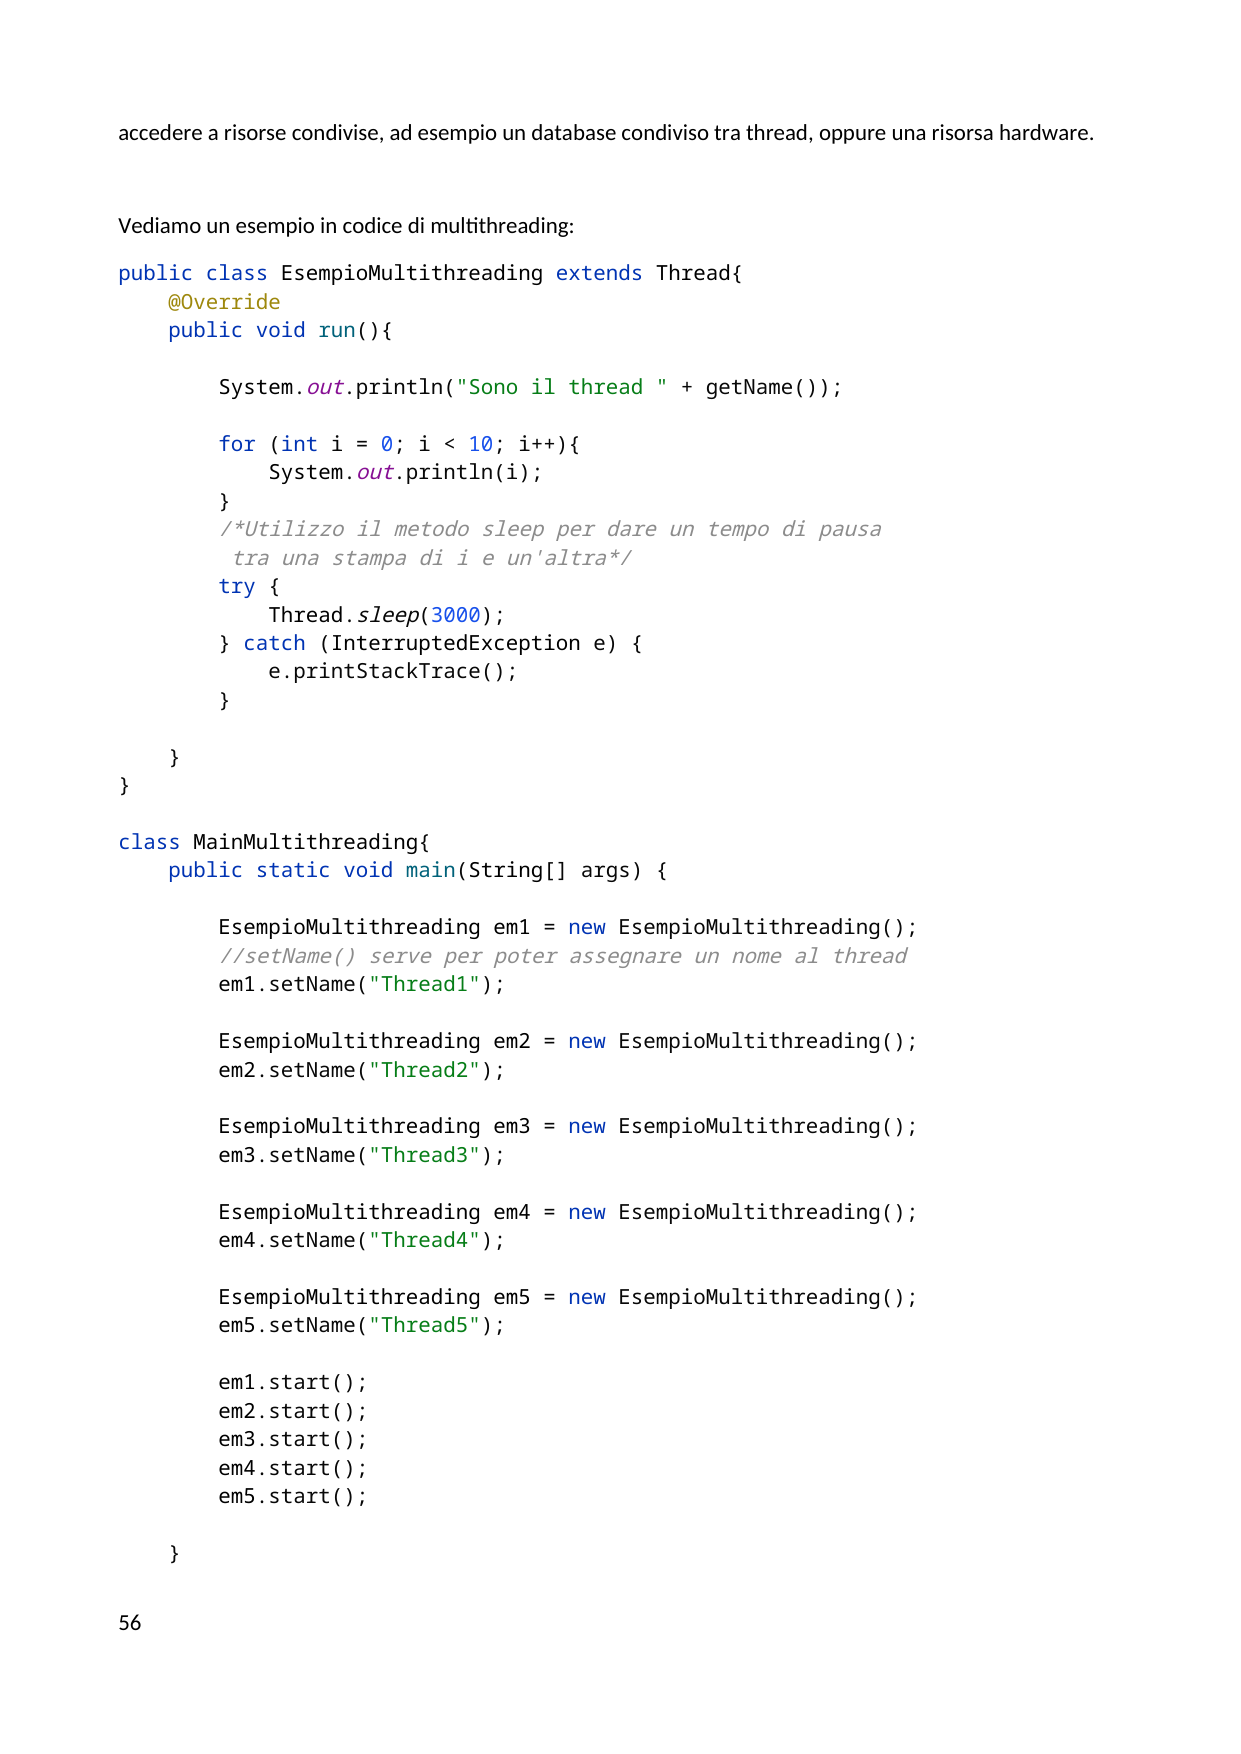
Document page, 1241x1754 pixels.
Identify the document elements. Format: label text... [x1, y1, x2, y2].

text accedere a risorse condivise, ad esempio un database condiviso tra thread, oppure una risorsa hardware. [118, 118, 1122, 146]
text Vediamo un esempio in codice di multithreading: [118, 212, 1122, 240]
text public class EsempioMultithreading extends Thread{ @Override public void run(){ System.out.println("Sono il thread " + getName()); for (int i = 0; i < 10; i++){ System.out.println(i); } /*Utilizzo il metodo sleep per dare un tempo di pausa tra una stampa di i e un'altra*/ try { Thread.sleep(3000); } catch (InterruptedException e) { e.printStackTrace(); } } } class MainMultithreading{ public static void main(String[] args) { EsempioMultithreading em1 = new EsempioMultithreading(); //setName() serve per poter assegnare un nome al thread em1.setName("Thread1"); EsempioMultithreading em2 = new EsempioMultithreading(); em2.setName("Thread2"); EsempioMultithreading em3 = new EsempioMultithreading(); em3.setName("Thread3"); EsempioMultithreading em4 = new EsempioMultithreading(); em4.setName("Thread4"); EsempioMultithreading em5 = new EsempioMultithreading(); em5.setName("Thread5"); em1.start(); em2.start(); em3.start(); em4.start(); em5.start(); } [118, 258, 1122, 1567]
